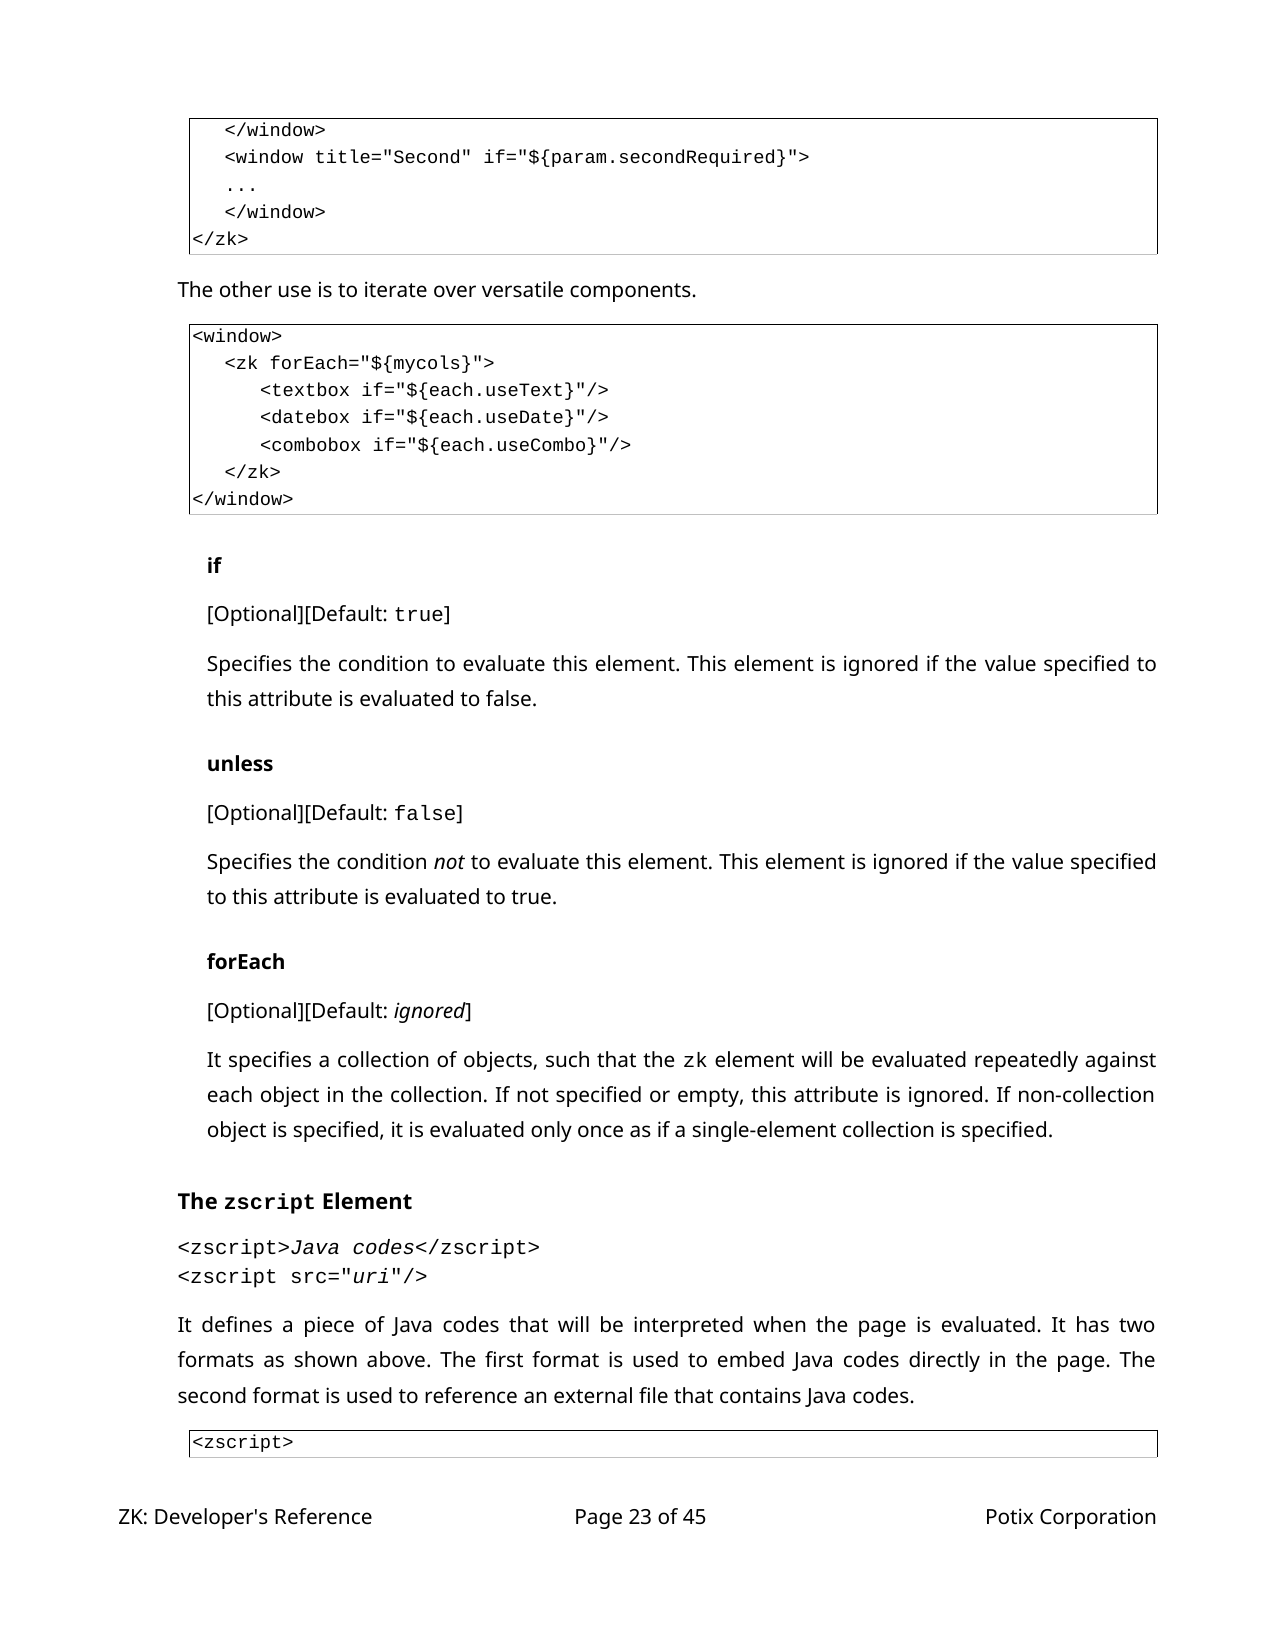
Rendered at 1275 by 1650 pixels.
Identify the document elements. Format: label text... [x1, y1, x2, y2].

text Specifies the condition to evaluate this element. This element is ignored if the value specified to this attribute is evaluated to false. [207, 649, 1157, 712]
subtitle The zscript Element [177, 1186, 1157, 1216]
text Specifies the condition not to evaluate this element. This element is ignored if the value specified to this attribute is evaluated to true. [207, 847, 1157, 910]
text </zk> [190, 227, 1157, 254]
text <zscript>Java codes</zscript> <zscript src="uri"/> [177, 1237, 1157, 1290]
text </window> [190, 487, 1157, 514]
text [Optional][Default: false] [207, 798, 1157, 826]
text <datebox if="${each.useDate}"/> [190, 405, 1157, 429]
text </window> [190, 200, 1157, 224]
text [Optional][Default: true] [207, 599, 1157, 628]
text <textbox if="${each.useText}"/> [190, 378, 1157, 402]
text <window> [190, 325, 1157, 348]
text <window title="Second" if="${param.secondRequired}"> [190, 145, 1157, 169]
subtitle unless [207, 749, 1157, 777]
text </window> [190, 119, 1157, 142]
text </zk> [190, 459, 1157, 484]
text <combobox if="${each.useCombo}"/> [190, 432, 1157, 457]
text It specifies a collection of objects, such that the zk element will be evaluated repeatedly against each object in the collection. If not specified or empty, this attribute is ignored. If non-collection object is specified, it is evaluated only once as if a single-element collection is specified. [207, 1045, 1157, 1144]
text <zk forEach="${mycols}"> [190, 351, 1157, 375]
subtitle if [207, 551, 1157, 579]
text [Optional][Default: ignored] [207, 996, 1157, 1024]
text It defines a piece of Java codes that will be interpreted when the page is evaluated. It has two formats as shown above. The first format is used to embed Java codes directly in the page. The second format is used to reference an external file that contains Java codes. [177, 1310, 1157, 1409]
text ... [190, 172, 1157, 197]
subtitle forEach [207, 947, 1157, 975]
text The other use is to iterate over versatile components. [177, 275, 1157, 303]
text <zscript> [190, 1431, 1157, 1457]
